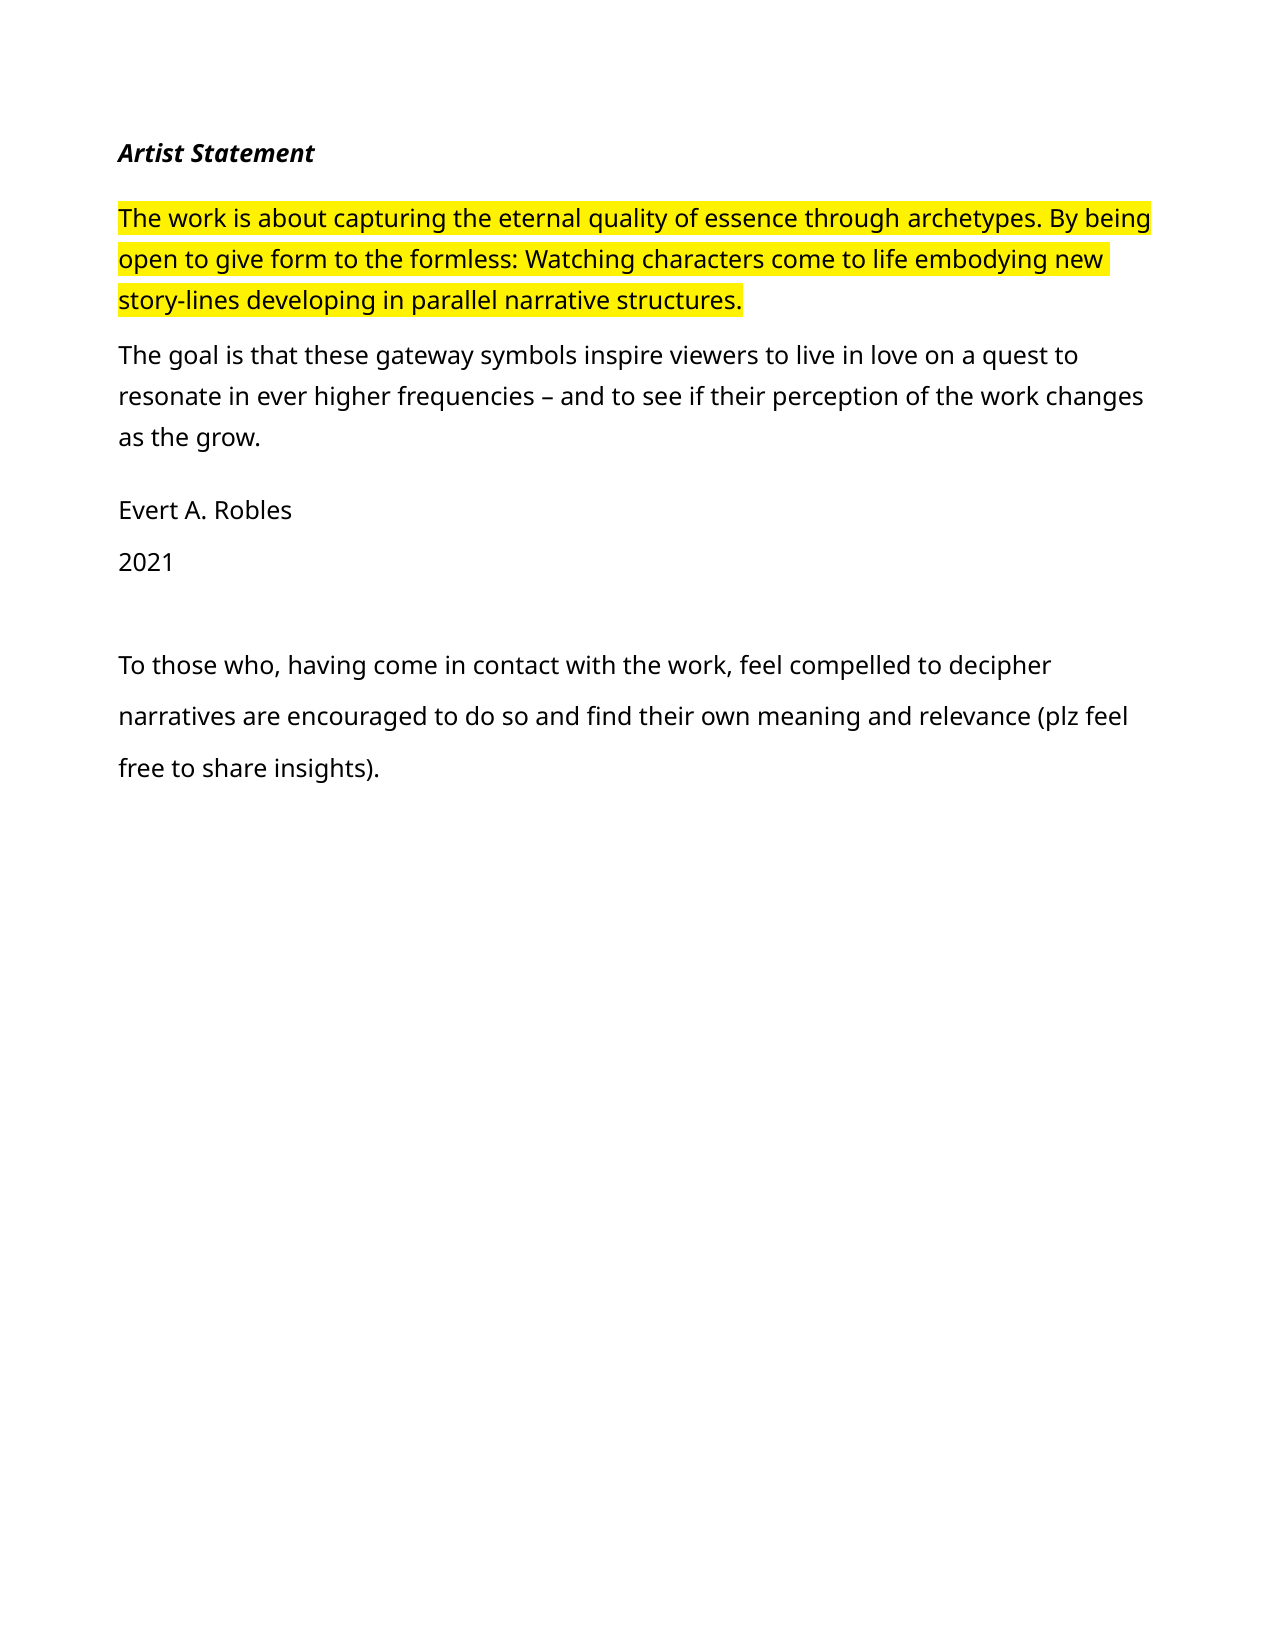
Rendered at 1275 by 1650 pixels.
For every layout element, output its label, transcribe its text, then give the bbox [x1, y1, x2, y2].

text The goal is that these gateway symbols inspire viewers to live in love on a quest to resonate in ever higher frequencies – and to see if their perception of the work changes as the grow. [118, 338, 1157, 454]
text 2021 [118, 527, 1157, 578]
text The work is about capturing the eternal quality of essence through archetypes. By being open to give form to the formless: Watching characters come to life embodying new story-lines developing in parallel narrative structures. [118, 201, 1157, 317]
text To those who, having come in contact with the work, feel compelled to decipher narratives are encouraged to do so and find their own meaning and relevance (plz feel free to share insights). [118, 630, 1157, 784]
subtitle Artist Statement [118, 118, 1157, 170]
text Evert A. Robles [118, 475, 1157, 527]
